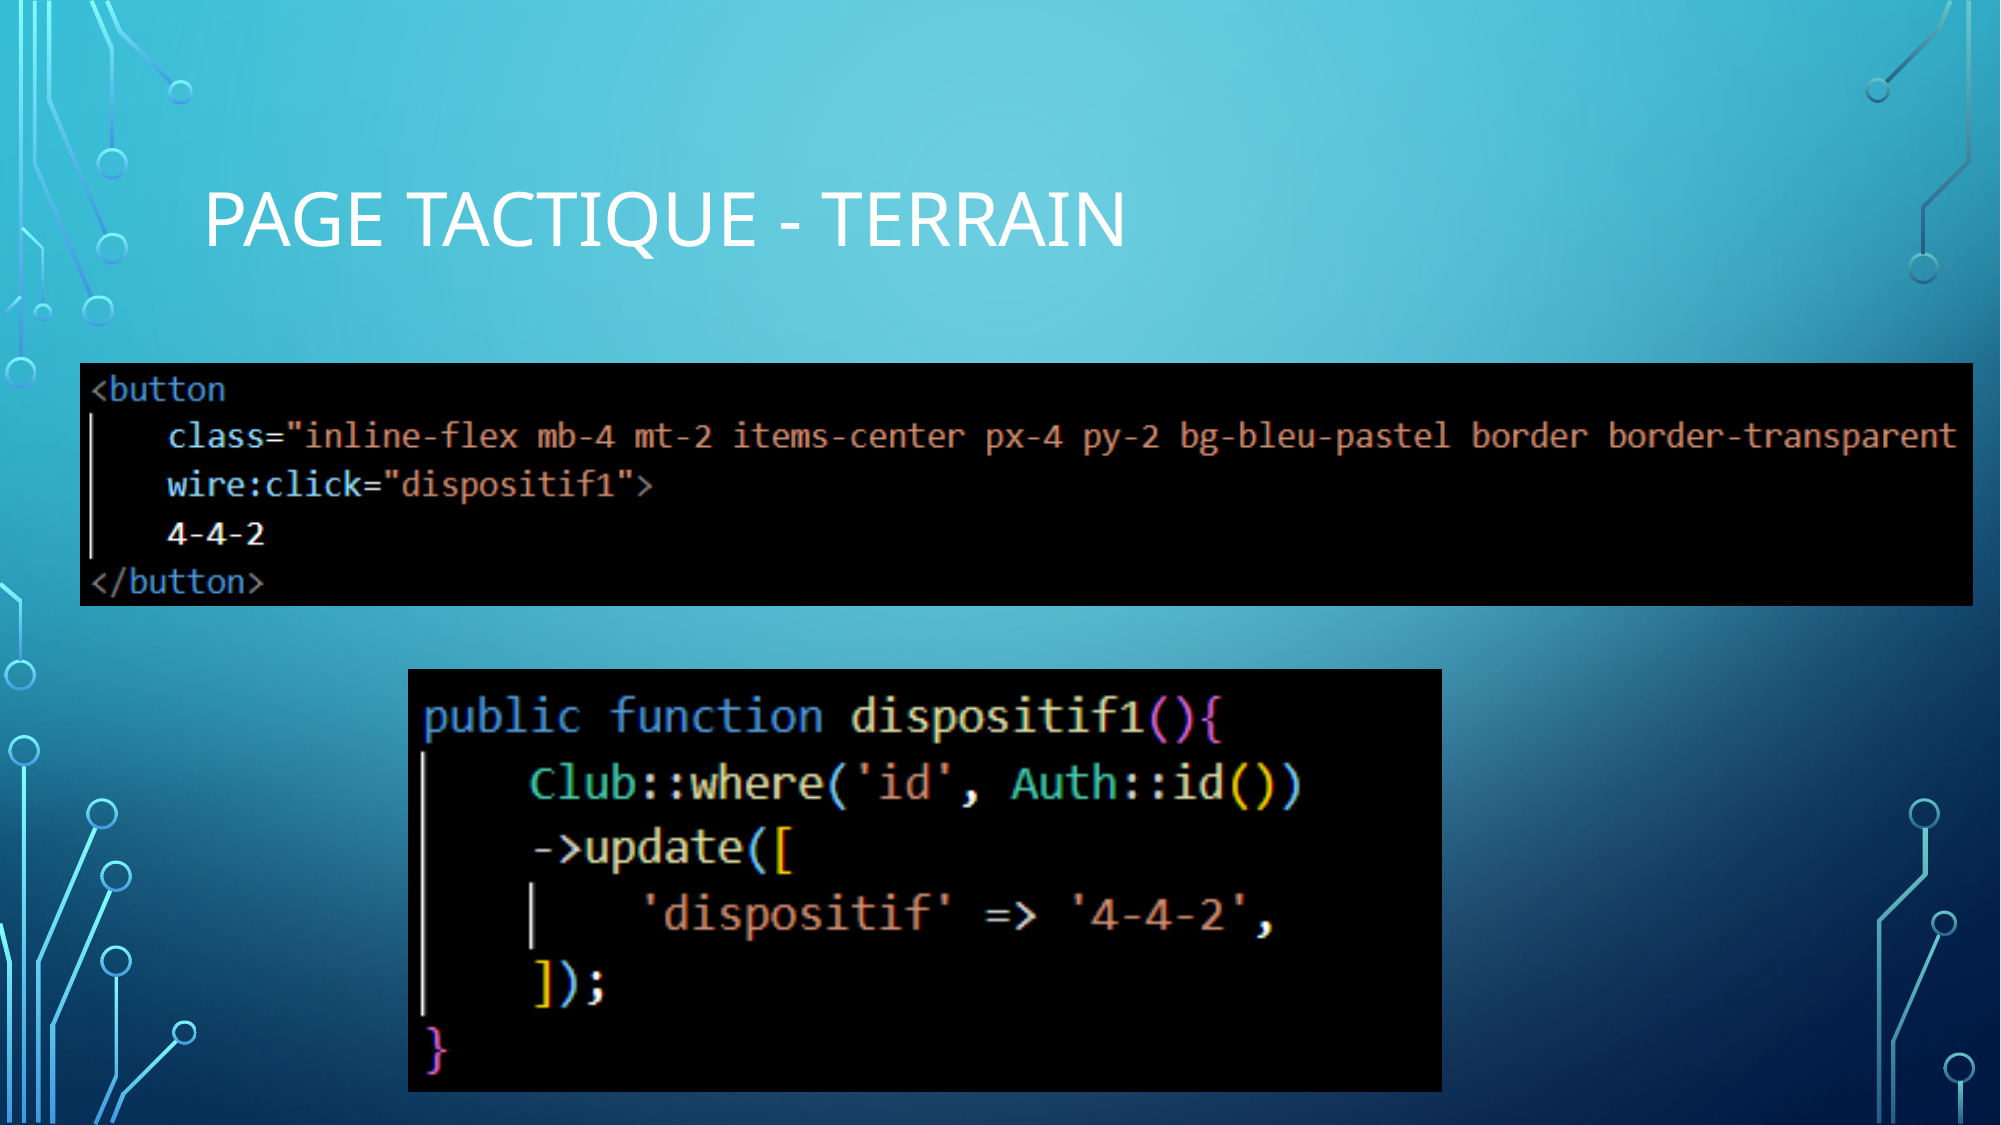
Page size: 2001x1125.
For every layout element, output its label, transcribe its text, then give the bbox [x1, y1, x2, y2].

picture [408, 669, 1442, 1092]
title Page tactique - terrain [187, 101, 1813, 344]
picture [80, 363, 1973, 606]
